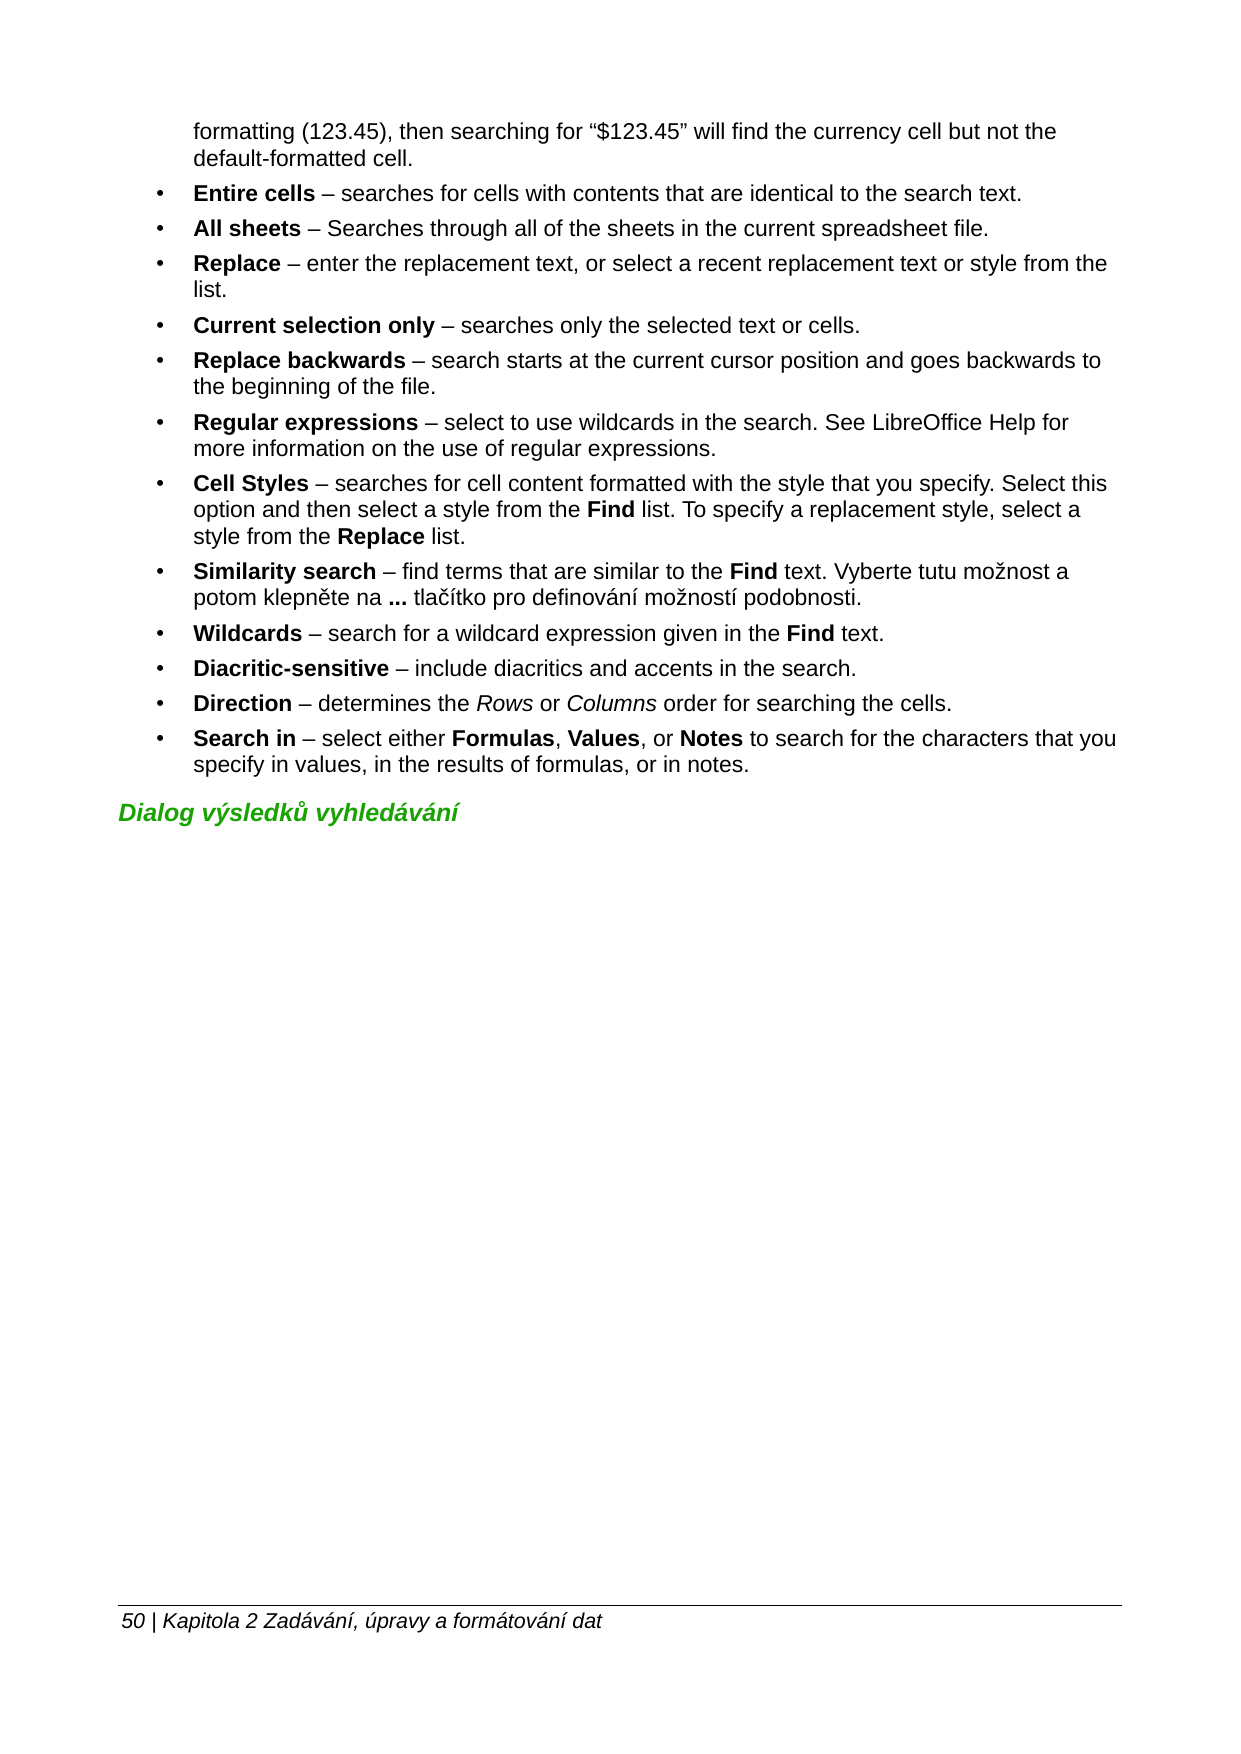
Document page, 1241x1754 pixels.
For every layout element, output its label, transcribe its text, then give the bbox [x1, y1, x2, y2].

list Direction – determines the Rows or Columns order for searching the cells. [156, 690, 1122, 716]
list formatting (123.45), then searching for “$123.45” will find the currency cell but not the default-formatted cell. [156, 118, 1122, 171]
list Replace – enter the replacement text, or select a recent replacement text or style from the list. [156, 250, 1122, 303]
subtitle Dialog výsledků vyhledávání [118, 798, 1122, 827]
list Entire cells – searches for cells with contents that are identical to the search text. [156, 180, 1122, 206]
list Replace backwards – search starts at the current cursor position and goes backwards to the beginning of the file. [156, 347, 1122, 399]
list Regular expressions – select to use wildcards in the search. See LibreOffice Help for more information on the use of regular expressions. [156, 408, 1122, 461]
list Wildcards – search for a wildcard expression given in the Find text. [156, 619, 1122, 646]
list All sheets – Searches through all of the sheets in the current spreadsheet file. [156, 215, 1122, 241]
list Similarity search – find terms that are similar to the Find text. Vyberte tutu možnost a potom klepněte na ... tlačítko pro definování možností podobnosti. [156, 558, 1122, 611]
list Diacritic-sensitive – include diacritics and accents in the search. [156, 655, 1122, 681]
list Current selection only – searches only the selected text or cells. [156, 312, 1122, 338]
list Cell Styles – searches for cell content formatted with the style that you specify. Select this option and then select a style from the Find list. To specify a replacement style, select a style from the Replace list. [156, 470, 1122, 549]
list Search in – select either Formulas, Values, or Notes to search for the characters that you specify in values, in the results of formulas, or in notes. [156, 725, 1122, 778]
